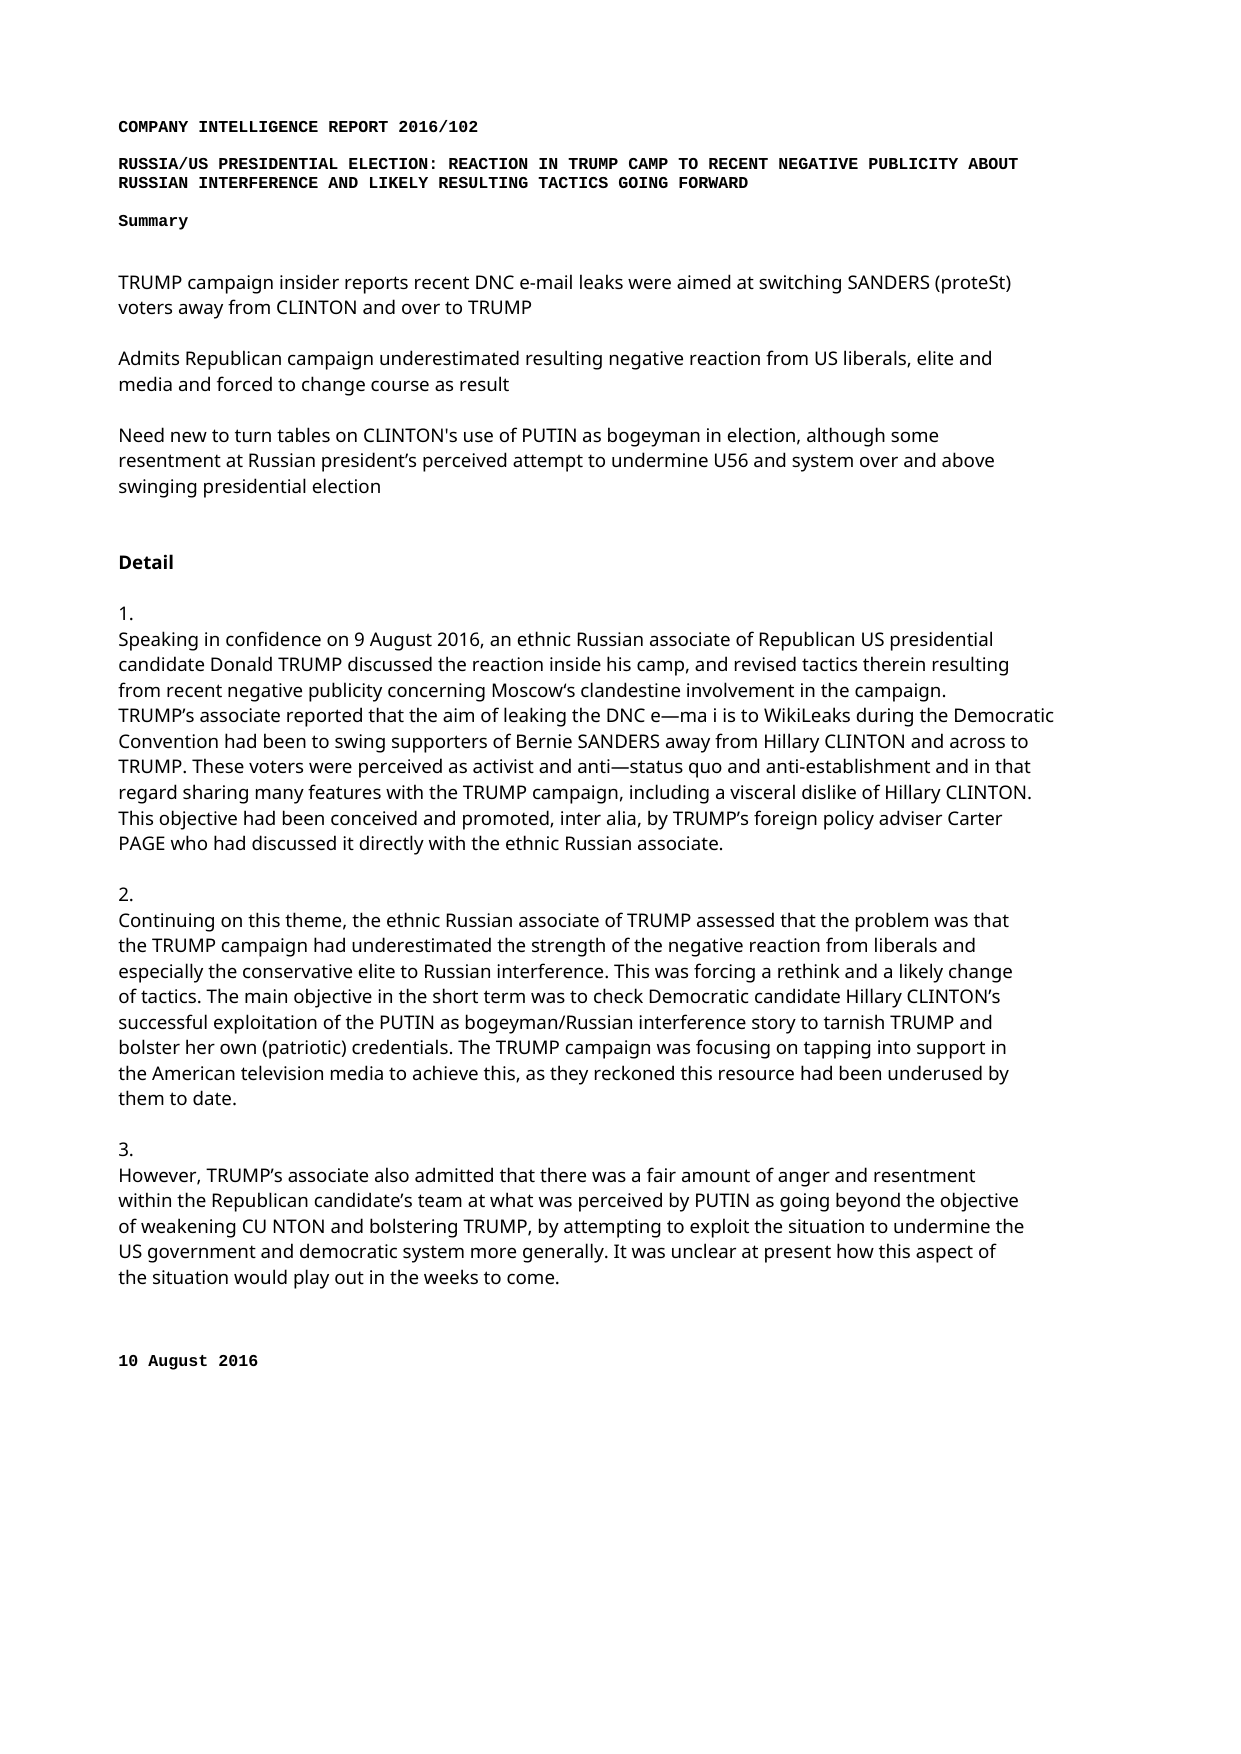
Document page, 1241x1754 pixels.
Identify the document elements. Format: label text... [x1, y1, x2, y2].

text RUSSIAN INTERFERENCE AND LIKELY RESULTING TACTICS GOING FORWARD [118, 175, 1122, 193]
text 10 August 2016 [118, 1353, 1122, 1372]
text them to date. [118, 1086, 1122, 1111]
text resentment at Russian president’s perceived attempt to undermine U56 and system over and above [118, 448, 1122, 473]
text 1. [118, 601, 1122, 626]
text PAGE who had discussed it directly with the ethnic Russian associate. [118, 830, 1122, 856]
text media and forced to change course as result [118, 371, 1122, 397]
text swinging presidential election [118, 473, 1122, 499]
text Detail [118, 550, 1122, 575]
text within the Republican candidate’s team at what was perceived by PUTIN as going beyond the objective [118, 1188, 1122, 1213]
text the situation would play out in the weeks to come. [118, 1264, 1122, 1290]
text especially the conservative elite to Russian interference. This was forcing a rethink and a likely change [118, 958, 1122, 983]
text candidate Donald TRUMP discussed the reaction inside his camp, and revised tactics therein resulting [118, 652, 1122, 677]
text TRUMP’s associate reported that the aim of leaking the DNC e—ma i is to WikiLeaks during the Democratic [118, 703, 1122, 728]
text Admits Republican campaign underestimated resulting negative reaction from US liberals, elite and [118, 346, 1122, 371]
text This objective had been conceived and promoted, inter alia, by TRUMP’s foreign policy adviser Carter [118, 805, 1122, 830]
text of weakening CU NTON and bolstering TRUMP, by attempting to exploit the situation to undermine the [118, 1213, 1122, 1239]
text regard sharing many features with the TRUMP campaign, including a visceral dislike of Hillary CLINTON. [118, 779, 1122, 805]
text TRUMP. These voters were perceived as activist and anti—status quo and anti-establishment and in that [118, 754, 1122, 779]
text RUSSIA/US PRESIDENTIAL ELECTION: REACTION IN TRUMP CAMP TO RECENT NEGATIVE PUBLICITY ABOUT [118, 156, 1122, 175]
text Need new to turn tables on CLINTON's use of PUTIN as bogeyman in election, although some [118, 422, 1122, 448]
text the American television media to achieve this, as they reckoned this resource had been underused by [118, 1060, 1122, 1086]
text 2. [118, 881, 1122, 907]
text US government and democratic system more generally. It was unclear at present how this aspect of [118, 1239, 1122, 1264]
text Speaking in confidence on 9 August 2016, an ethnic Russian associate of Republican US presidential [118, 626, 1122, 652]
text successful exploitation of the PUTIN as bogeyman/Russian interference story to tarnish TRUMP and [118, 1009, 1122, 1034]
text voters away from CLINTON and over to TRUMP [118, 294, 1122, 320]
text the TRUMP campaign had underestimated the strength of the negative reaction from liberals and [118, 932, 1122, 958]
text Convention had been to swing supporters of Bernie SANDERS away from Hillary CLINTON and across to [118, 728, 1122, 754]
text of tactics. The main objective in the short term was to check Democratic candidate Hillary CLINTON’s [118, 983, 1122, 1009]
text However, TRUMP’s associate also admitted that there was a fair amount of anger and resentment [118, 1162, 1122, 1188]
text Continuing on this theme, the ethnic Russian associate of TRUMP assessed that the problem was that [118, 907, 1122, 932]
text 3. [118, 1137, 1122, 1162]
text from recent negative publicity concerning Moscow‘s clandestine involvement in the campaign. [118, 677, 1122, 703]
text bolster her own (patriotic) credentials. The TRUMP campaign was focusing on tapping into support in [118, 1034, 1122, 1060]
text TRUMP campaign insider reports recent DNC e-mail leaks were aimed at switching SANDERS (proteSt) [118, 269, 1122, 294]
text Summary [118, 212, 1122, 231]
text COMPANY INTELLIGENCE REPORT 2016/102 [118, 118, 1122, 137]
